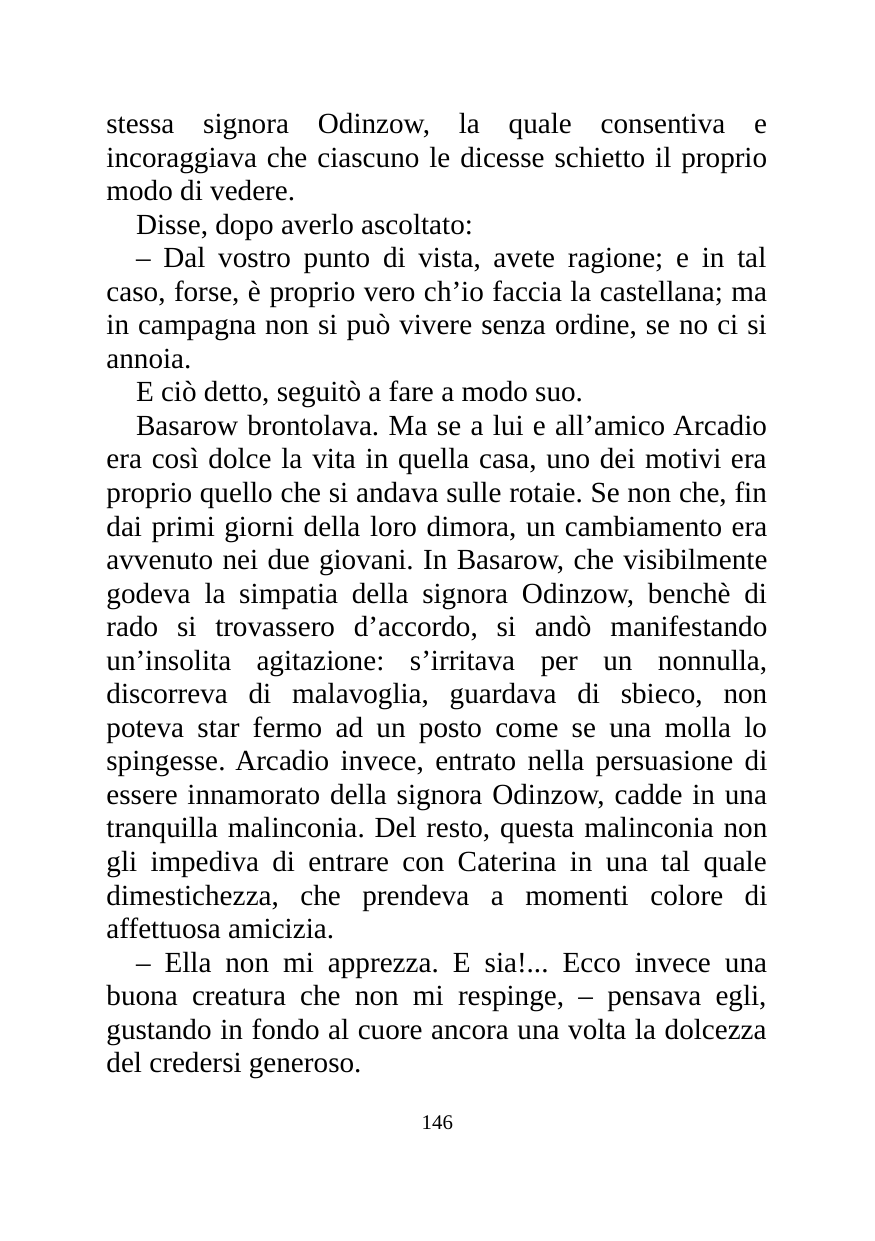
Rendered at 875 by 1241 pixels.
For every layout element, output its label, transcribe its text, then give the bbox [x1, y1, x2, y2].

text stessa signora Odinzow, la quale consentiva e incoraggiava che ciascuno le dicesse schietto il proprio modo di vedere. [106, 106, 768, 207]
text – Ella non mi apprezza. E sia!... Ecco invece una buona creatura che non mi respinge, – pensava egli, gustando in fondo al cuore ancora una volta la dolcezza del credersi generoso. [106, 945, 768, 1079]
text Disse, dopo averlo ascoltato: [106, 207, 768, 240]
text E ciò detto, seguitò a fare a modo suo. [106, 374, 768, 408]
text Basarow brontolava. Ma se a lui e all’amico Arcadio era così dolce la vita in quella casa, uno dei motivi era proprio quello che si andava sulle rotaie. Se non che, fin dai primi giorni della loro dimora, un cambiamento era avvenuto nei due giovani. In Basarow, che visibilmente godeva la simpatia della signora Odinzow, benchè di rado si trovassero d’accordo, si andò manifestando un’insolita agitazione: s’irritava per un nonnulla, discorreva di malavoglia, guardava di sbieco, non poteva star fermo ad un posto come se una molla lo spingesse. Arcadio invece, entrato nella persuasione di essere innamorato della signora Odinzow, cadde in una tranquilla malinconia. Del resto, questa malinconia non gli impediva di entrare con Caterina in una tal quale dimestichezza, che prendeva a momenti colore di affettuosa amicizia. [106, 408, 768, 945]
text – Dal vostro punto di vista, avete ragione; e in tal caso, forse, è proprio vero ch’io faccia la castellana; ma in campagna non si può vivere senza ordine, se no ci si annoia. [106, 240, 768, 374]
